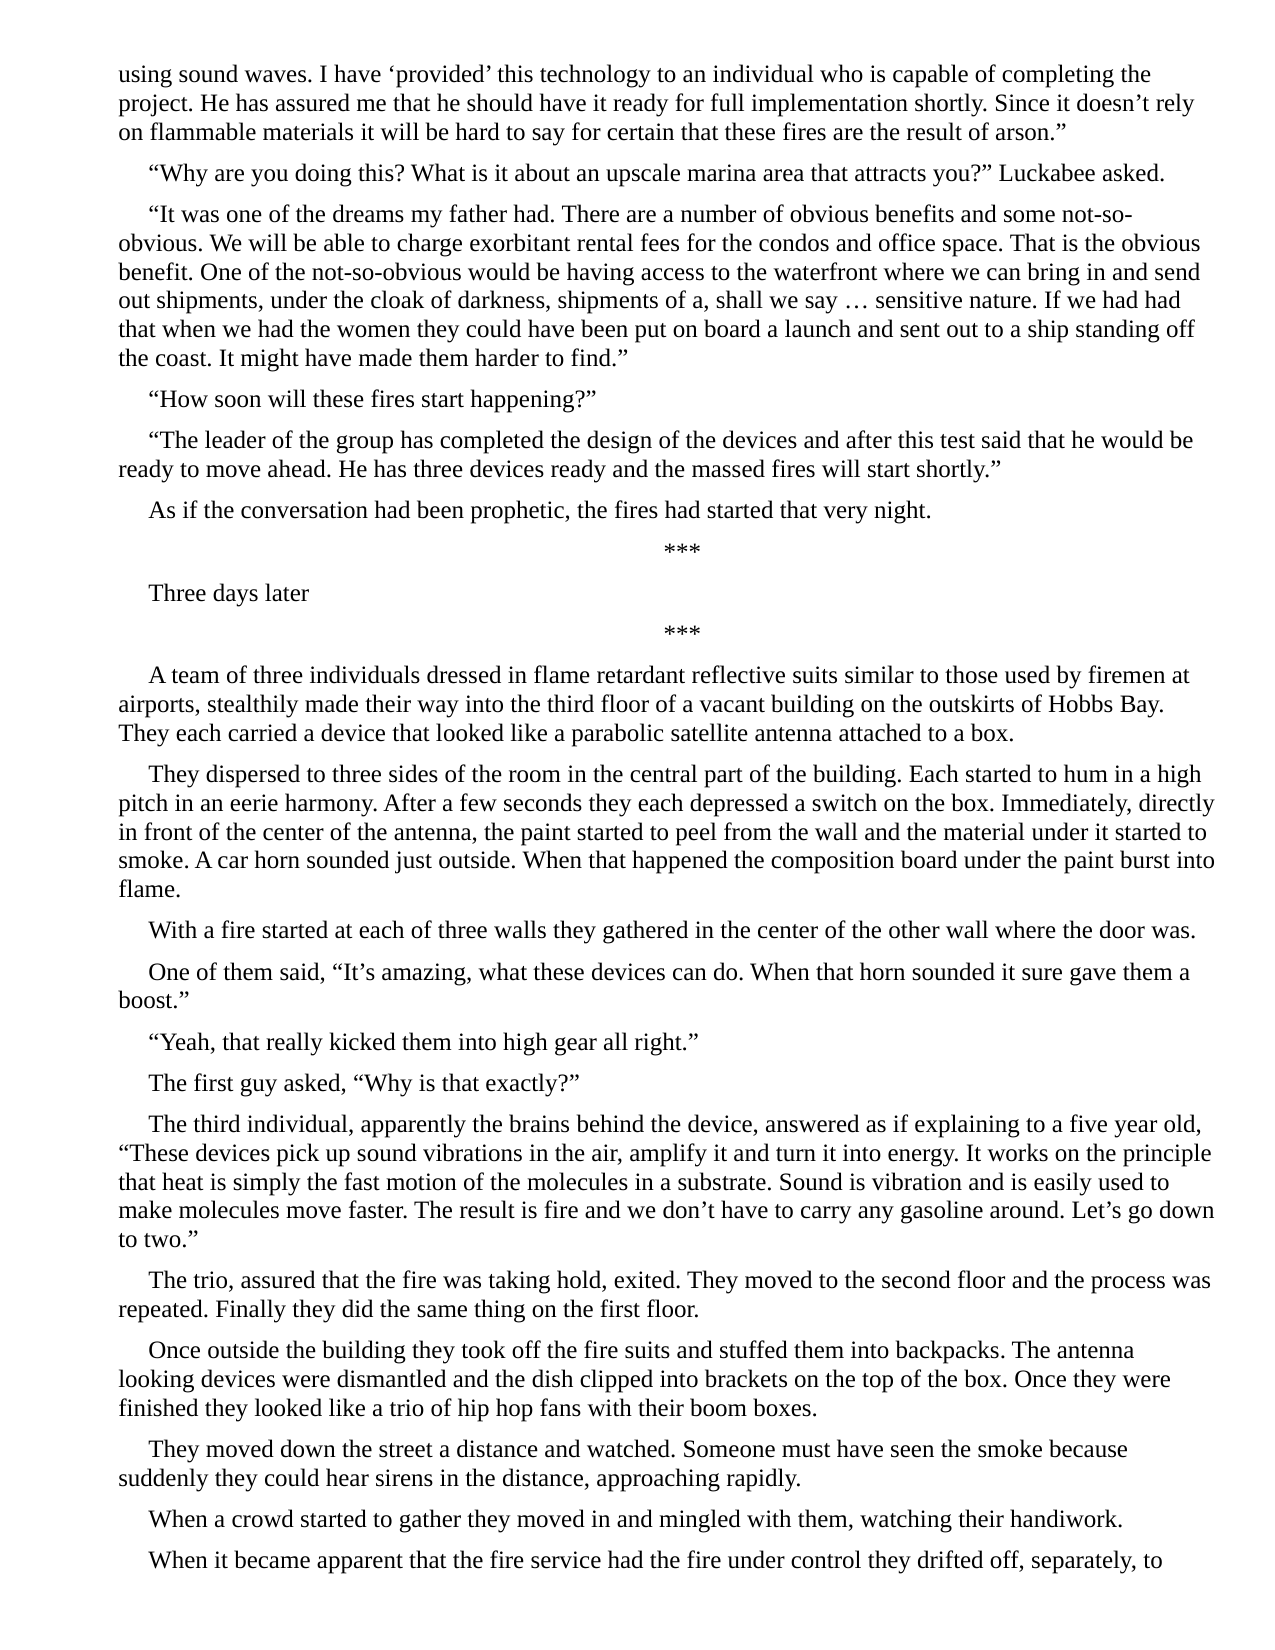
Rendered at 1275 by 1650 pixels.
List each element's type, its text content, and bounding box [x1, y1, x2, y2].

text The third individual, apparently the brains behind the device, answered as if explaining to a five year old, “These devices pick up sound vibrations in the air, amplify it and turn it into energy. It works on the principle that heat is simply the fast motion of the molecules in a substrate. Sound is vibration and is easily used to make molecules move faster. The result is fire and we don’t have to carry any gasoline around. Let’s go down to two.” [118, 1109, 1216, 1253]
text “The leader of the group has completed the design of the devices and after this test said that he would be ready to move ahead. He has three devices ready and the massed fires will start shortly.” [118, 425, 1216, 483]
text *** [118, 537, 1216, 565]
text The trio, assured that the fire was taking hold, exited. They moved to the second floor and the process was repeated. Finally they did the same thing on the first floor. [118, 1265, 1216, 1323]
text “Yeah, that really kicked them into high gear all right.” [118, 1027, 1216, 1055]
text They moved down the street a distance and watched. Someone must have seen the smoke because suddenly they could hear sirens in the distance, approaching rapidly. [118, 1434, 1216, 1492]
text “Why are you doing this? What is it about an upscale marina area that attracts you?” Luckabee asked. [118, 158, 1216, 187]
text When a crowd started to gather they moved in and mingled with them, watching their handiwork. [118, 1504, 1216, 1533]
text Once outside the building they took off the fire suits and stuffed them into backpacks. The antenna looking devices were dismantled and the dish clipped into brackets on the top of the box. Once they were finished they looked like a trio of hip hop fans with their boom boxes. [118, 1335, 1216, 1422]
text *** [118, 619, 1216, 648]
text “It was one of the dreams my father had. There are a number of obvious benefits and some not-so-obvious. We will be able to charge exorbitant rental fees for the condos and office space. That is the obvious benefit. One of the not-so-obvious would be having access to the waterfront where we can bring in and send out shipments, under the cloak of darkness, shipments of a, shall we say … sensitive nature. If we had had that when we had the women they could have been put on board a launch and sent out to a ship standing off the coast. It might have made them harder to find.” [118, 199, 1216, 372]
text A team of three individuals dressed in flame retardant reflective suits similar to those used by firemen at airports, stealthily made their way into the third floor of a vacant building on the outskirts of Hobbs Bay. They each carried a device that looked like a parabolic satellite antenna attached to a box. [118, 660, 1216, 747]
text “How soon will these fires start happening?” [118, 384, 1216, 413]
text When it became apparent that the fire service had the fire under control they drifted off, separately, to [118, 1545, 1216, 1574]
text As if the conversation had been prophetic, the fires had started that very night. [118, 495, 1216, 524]
text One of them said, “It’s amazing, what these devices can do. When that horn sounded it sure gave them a boost.” [118, 957, 1216, 1014]
text using sound waves. I have ‘provided’ this technology to an individual who is capable of completing the project. He has assured me that he should have it ready for full implementation shortly. Since it doesn’t rely on flammable materials it will be hard to say for certain that these fires are the result of arson.” [118, 59, 1216, 145]
text Three days later [118, 578, 1216, 607]
text They dispersed to three sides of the room in the central part of the building. Each started to hum in a high pitch in an eerie harmony. After a few seconds they each depressed a switch on the box. Immediately, directly in front of the center of the antenna, the paint started to peel from the wall and the material under it started to smoke. A car horn sounded just outside. When that happened the composition board under the paint burst into flame. [118, 759, 1216, 903]
text The first guy asked, “Why is that exactly?” [118, 1068, 1216, 1097]
text With a fire started at each of three walls they gathered in the center of the other wall where the door was. [118, 915, 1216, 944]
